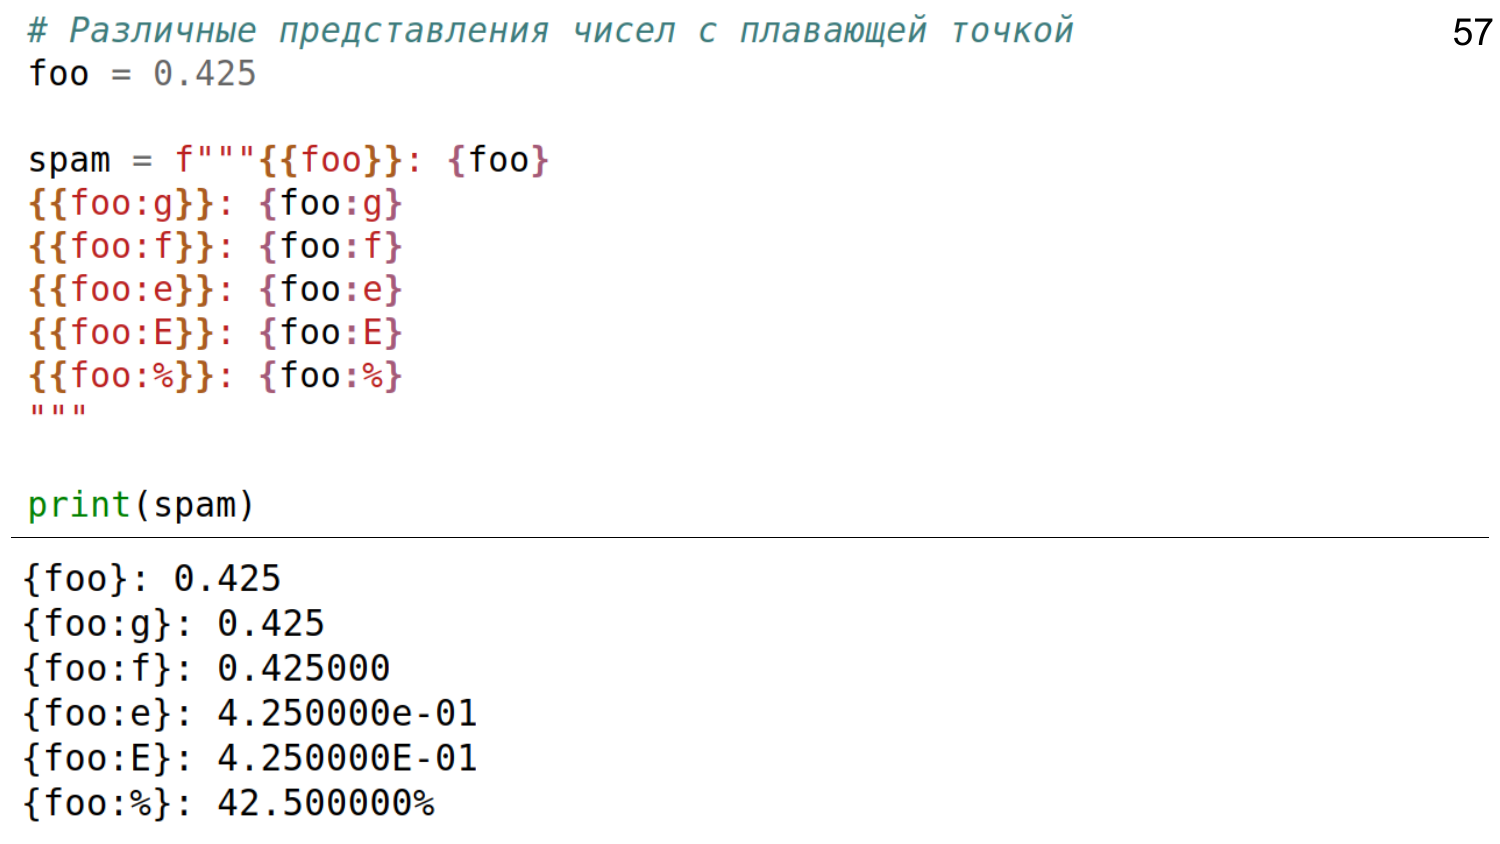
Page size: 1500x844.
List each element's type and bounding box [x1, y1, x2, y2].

picture [17, 551, 488, 830]
picture [20, 5, 1086, 533]
